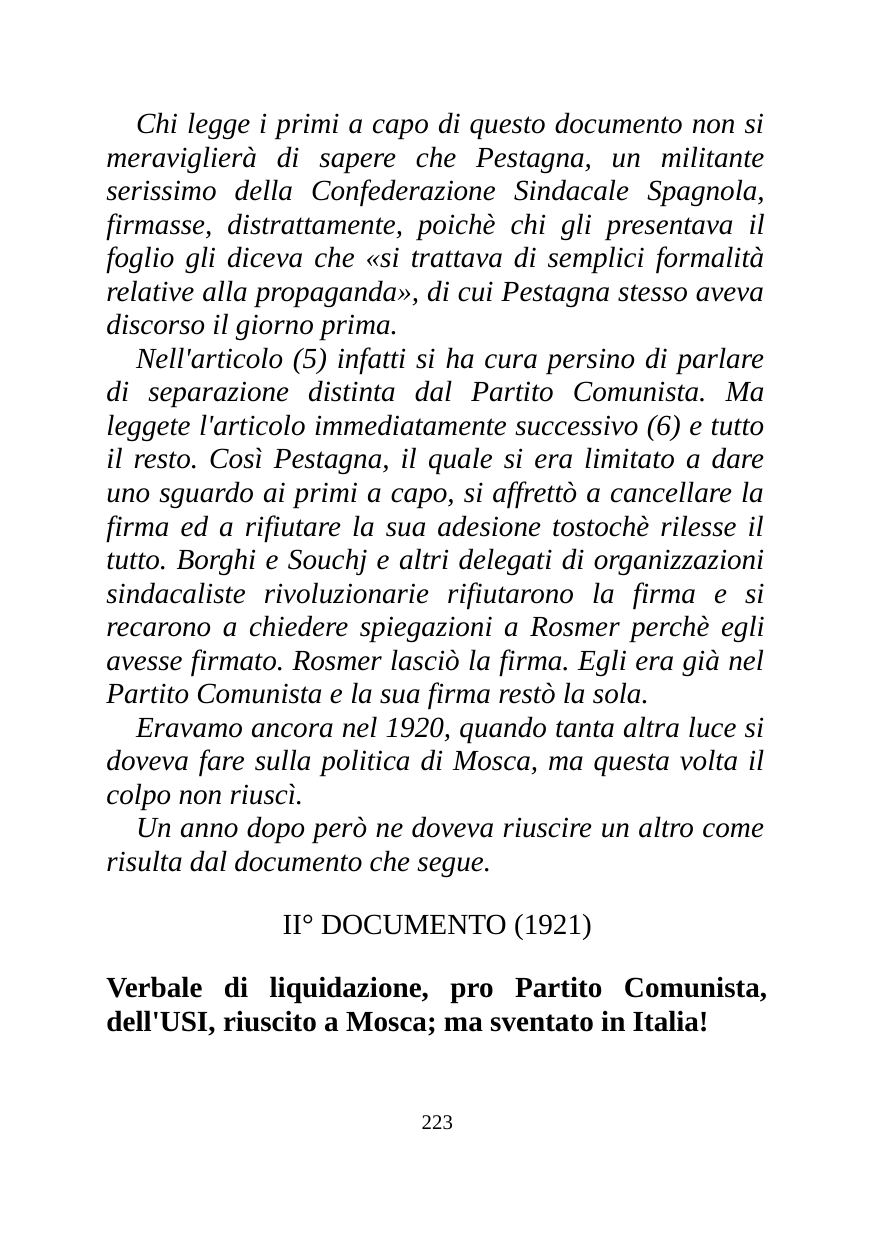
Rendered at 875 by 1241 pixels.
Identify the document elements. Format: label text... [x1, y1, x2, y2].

text Un anno dopo però ne doveva riuscire un altro come risulta dal documento che segue. [106, 811, 768, 878]
text Chi legge i primi a capo di questo documento non si meraviglierà di sapere che Pestagna, un militante serissimo della Confederazione Sindacale Spagnola, firmasse, distrattamente, poichè chi gli presentava il foglio gli diceva che «si trattava di semplici formalità relative alla propaganda», di cui Pestagna stesso aveva discorso il giorno prima. [106, 106, 768, 341]
text Eravamo ancora nel 1920, quando tanta altra luce si doveva fare sulla politica di Mosca, ma questa volta il colpo non riuscì. [106, 710, 768, 811]
text Nell'articolo (5) infatti si ha cura persino di parlare di separazione distinta dal Partito Comunista. Ma leggete l'articolo immediatamente successivo (6) e tutto il resto. Così Pestagna, il quale si era limitato a dare uno sguardo ai primi a capo, si affrettò a cancellare la firma ed a rifiutare la sua adesione tostochè rilesse il tutto. Borghi e Souchj e altri delegati di organizzazioni sindacaliste rivoluzionarie rifiutarono la firma e si recarono a chiedere spiegazioni a Rosmer perchè egli avesse firmato. Rosmer lasciò la firma. Egli era già nel Partito Comunista e la sua firma restò la sola. [106, 341, 768, 710]
text II° DOCUMENTO (1921) [106, 907, 768, 941]
text Verbale di liquidazione, pro Partito Comunista, dell'USI, riuscito a Mosca; ma sventato in Italia! [106, 970, 768, 1037]
